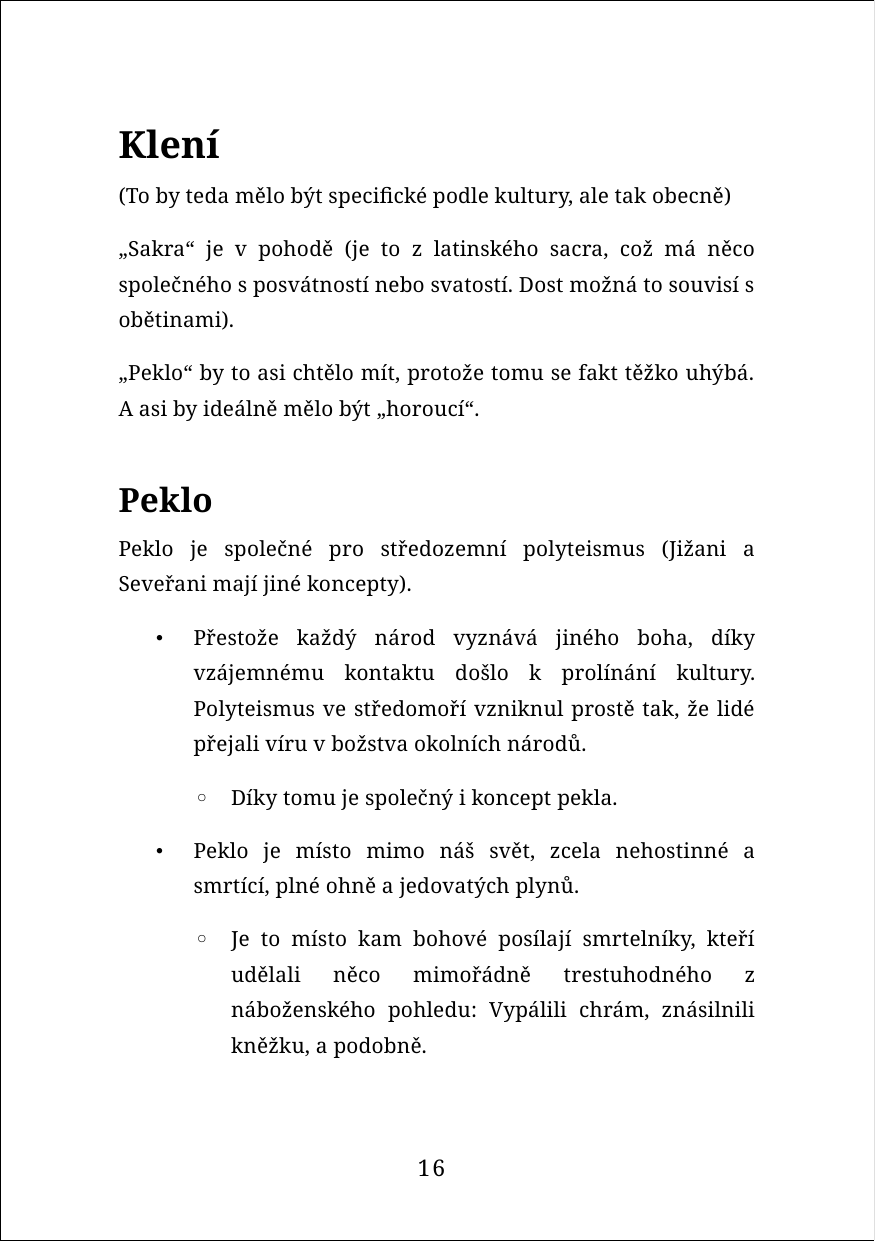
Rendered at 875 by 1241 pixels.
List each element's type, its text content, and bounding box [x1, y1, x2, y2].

subtitle Klení [118, 118, 756, 169]
list Peklo je místo mimo náš svět, zcela nehostinné a smrtící, plné ohně a jedovatých plynů. [156, 836, 756, 900]
text Peklo je společné pro středozemní polyteismus (Jižani a Seveřani mají jiné koncepty). [118, 534, 756, 598]
list Je to místo kam bohové posílají smrtelníky, kteří udělali něco mimořádně trestuhodného z náboženského pohledu: Vypálili chrám, znásilnili kněžku, a podobně. [193, 924, 756, 1059]
list Přestože každý národ vyznává jiného boha, díky vzájemnému kontaktu došlo k prolínání kultury. Polyteismus ve středomoří vzniknul prostě tak, že lidé přejali víru v božstva okolních národů. [156, 623, 756, 758]
list Díky tomu je společný i koncept pekla. [193, 783, 756, 811]
text (To by teda mělo být specifické podle kultury, ale tak obecně) [118, 181, 756, 209]
text „Peklo“ by to asi chtělo mít, protože tomu se fakt těžko uhýbá. A asi by ideálně mělo být „horoucí“. [118, 358, 756, 422]
subtitle Peklo [118, 477, 756, 522]
text „Sakra“ je v pohodě (je to z latinského sacra, což má něco společného s posvátností nebo svatostí. Dost možná to souvisí s obětinami). [118, 234, 756, 334]
